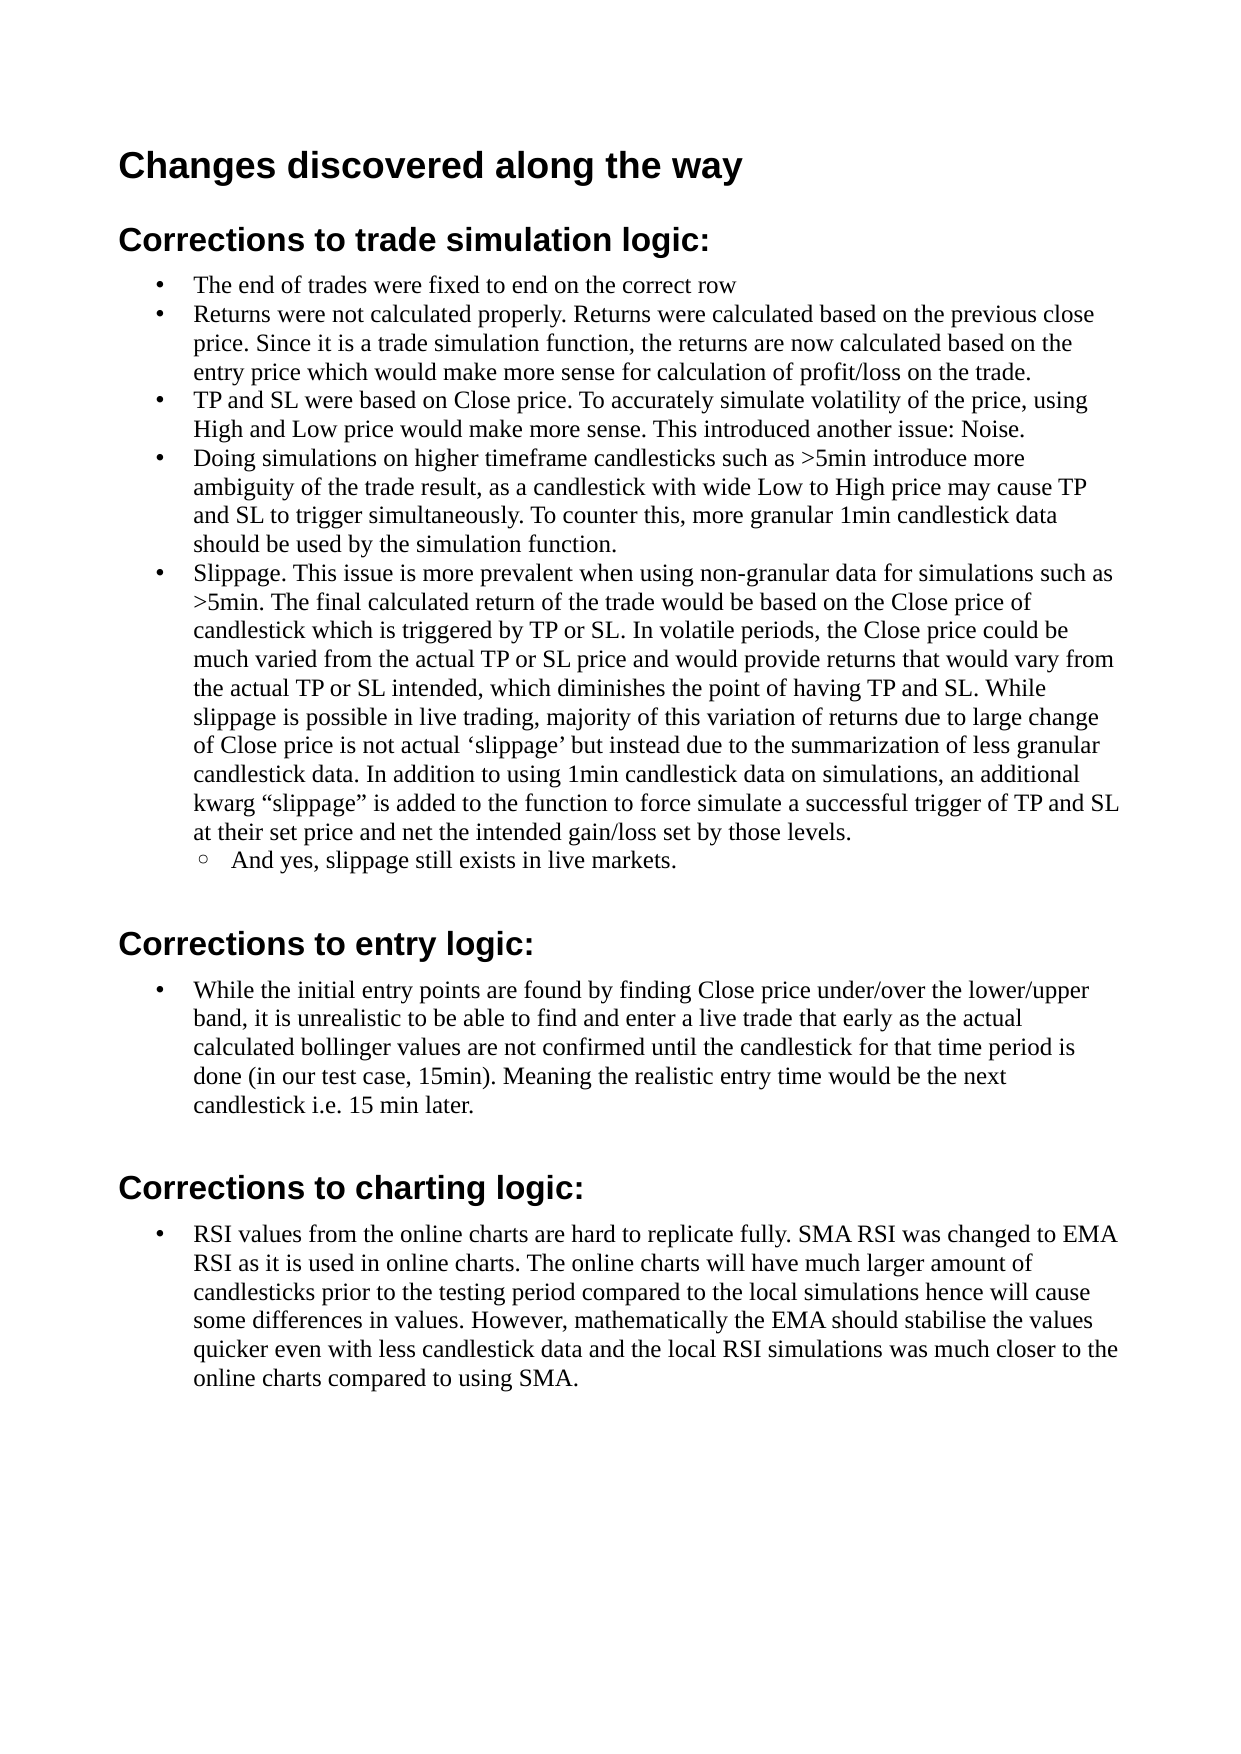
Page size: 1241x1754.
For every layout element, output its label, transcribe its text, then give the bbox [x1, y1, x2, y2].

list Doing simulations on higher timeframe candlesticks such as >5min introduce more ambiguity of the trade result, as a candlestick with wide Low to High price may cause TP and SL to trigger simultaneously. To counter this, more granular 1min candlestick data should be used by the simulation function. [156, 443, 1122, 558]
list RSI values from the online charts are hard to replicate fully. SMA RSI was changed to EMA RSI as it is used in online charts. The online charts will have much larger amount of candlesticks prior to the testing period compared to the local simulations hence will cause some differences in values. However, mathematically the EMA should stabilise the values quicker even with less candlestick data and the local RSI simulations was much closer to the online charts compared to using SMA. [156, 1219, 1122, 1392]
list Slippage. This issue is more prevalent when using non-granular data for simulations such as >5min. The final calculated return of the trade would be based on the Close price of candlestick which is triggered by TP or SL. In volatile periods, the Close price could be much varied from the actual TP or SL price and would provide returns that would vary from the actual TP or SL intended, which diminishes the point of having TP and SL. While slippage is possible in live trading, majority of this variation of returns due to large change of Close price is not actual ‘slippage’ but instead due to the summarization of less granular candlestick data. In addition to using 1min candlestick data on simulations, an additional kwarg “slippage” is added to the function to force simulate a successful trigger of TP and SL at their set price and net the intended gain/loss set by those levels. [156, 558, 1122, 846]
subtitle Corrections to charting logic: [118, 1168, 1122, 1207]
subtitle Corrections to entry logic: [118, 924, 1122, 962]
list TP and SL were based on Close price. To accurately simulate volatility of the price, using High and Low price would make more sense. This introduced another issue: Noise. [156, 386, 1122, 443]
list Returns were not calculated properly. Returns were calculated based on the previous close price. Since it is a trade simulation function, the returns are now calculated based on the entry price which would make more sense for calculation of profit/loss on the trade. [156, 299, 1122, 386]
list The end of trades were fixed to end on the correct row [156, 271, 1122, 299]
list And yes, slippage still exists in live markets. [193, 846, 1122, 874]
subtitle Corrections to trade simulation logic: [118, 219, 1122, 258]
subtitle Changes discovered along the way [118, 143, 1122, 186]
list While the initial entry points are found by finding Close price under/over the lower/upper band, it is unrealistic to be able to find and enter a live trade that early as the actual calculated bollinger values are not confirmed until the candlestick for that time period is done (in our test case, 15min). Meaning the realistic entry time would be the next candlestick i.e. 15 min later. [156, 975, 1122, 1118]
